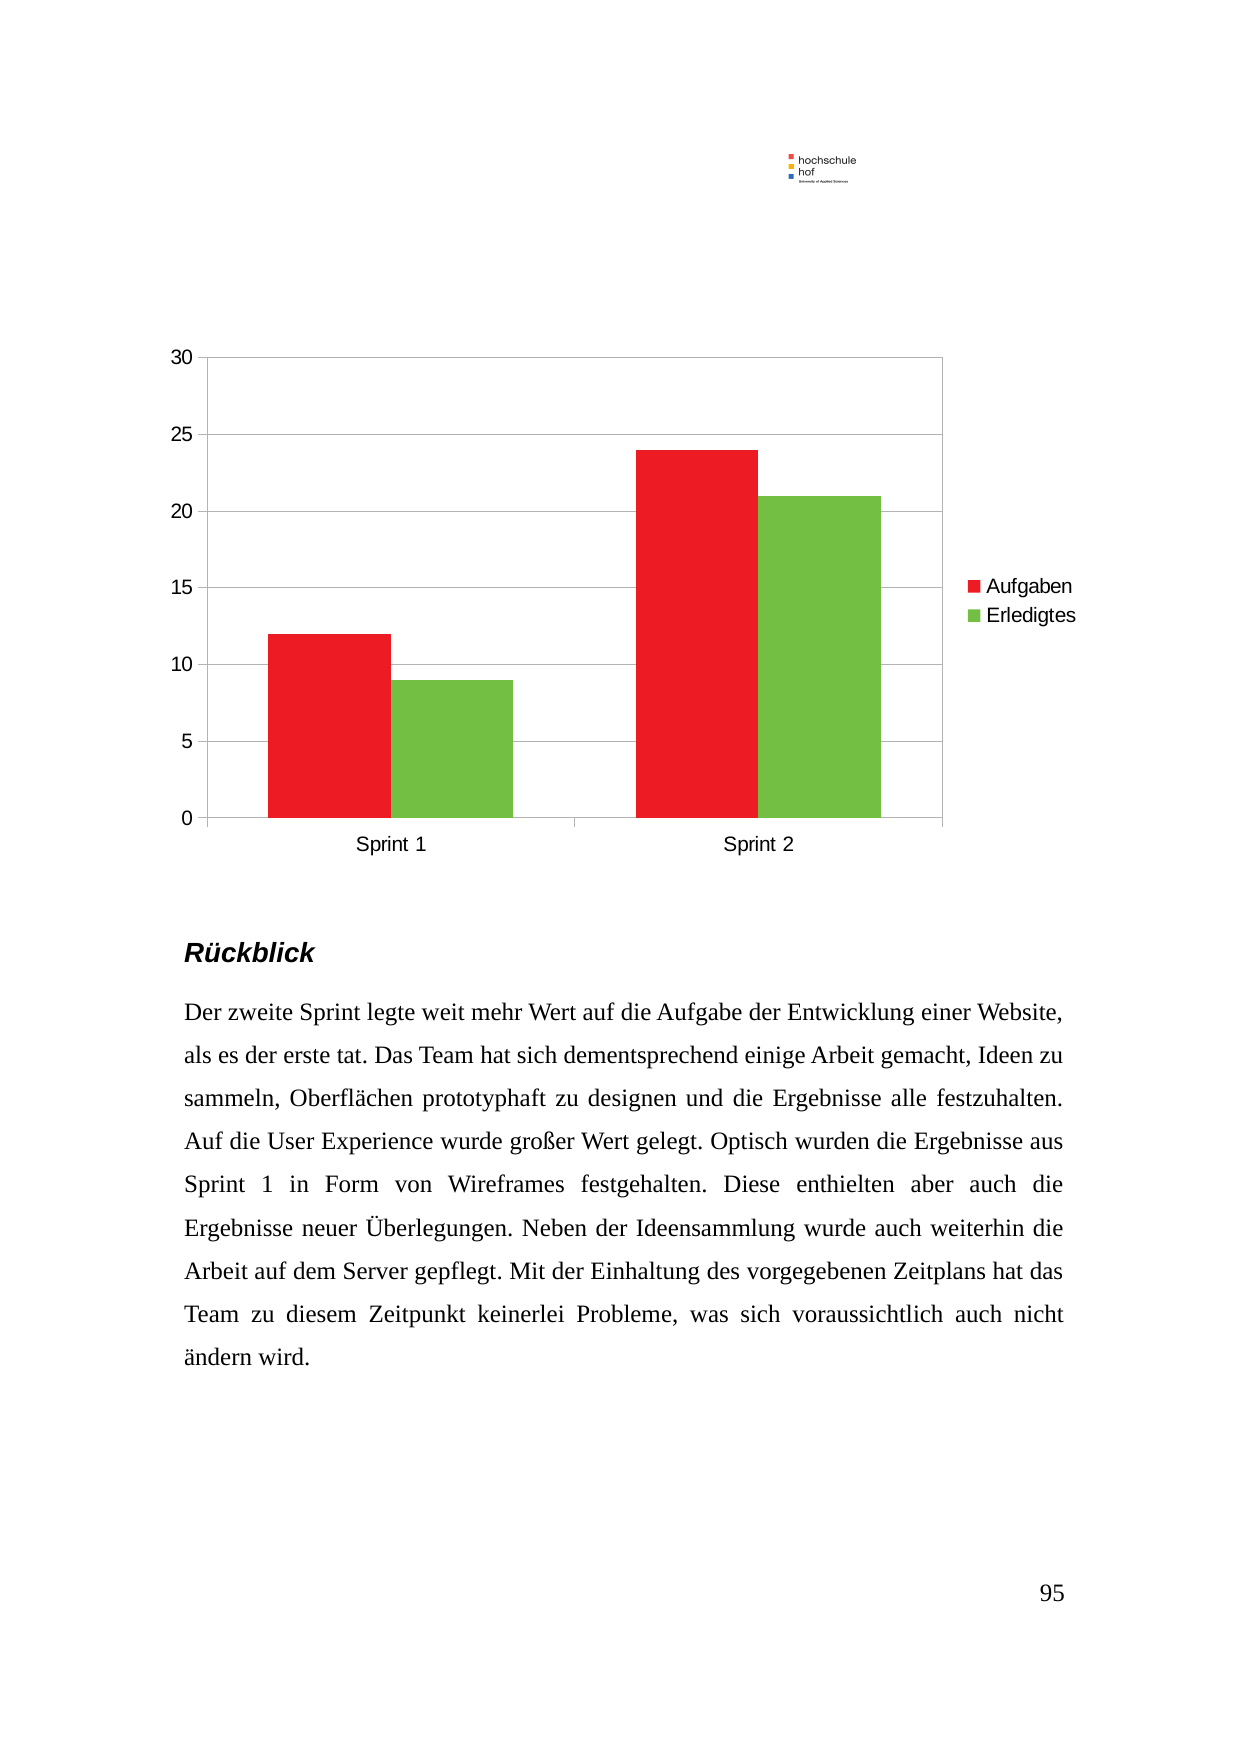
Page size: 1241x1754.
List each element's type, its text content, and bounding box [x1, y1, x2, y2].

text Der zweite Sprint legte weit mehr Wert auf die Aufgabe der Entwicklung einer Website, als es der erste tat. Das Team hat sich dementsprechend einige Arbeit gemacht, Ideen zu sammeln, Oberflächen prototyphaft zu designen und die Ergebnisse alle festzuhalten. Auf die User Experience wurde großer Wert gelegt. Optisch wurden die Ergebnisse aus Sprint 1 in Form von Wireframes festgehalten. Diese enthielten aber auch die Ergebnisse neuer Überlegungen. Neben der Ideensammlung wurde auch weiterhin die Arbeit auf dem Server gepflegt. Mit der Einhaltung des vorgegebenen Zeitplans hat das Team zu diesem Zeitpunkt keinerlei Probleme, was sich voraussichtlich auch nicht ändern wird. [184, 997, 1064, 1371]
picture [788, 154, 856, 183]
subtitle Rückblick [184, 937, 1064, 969]
